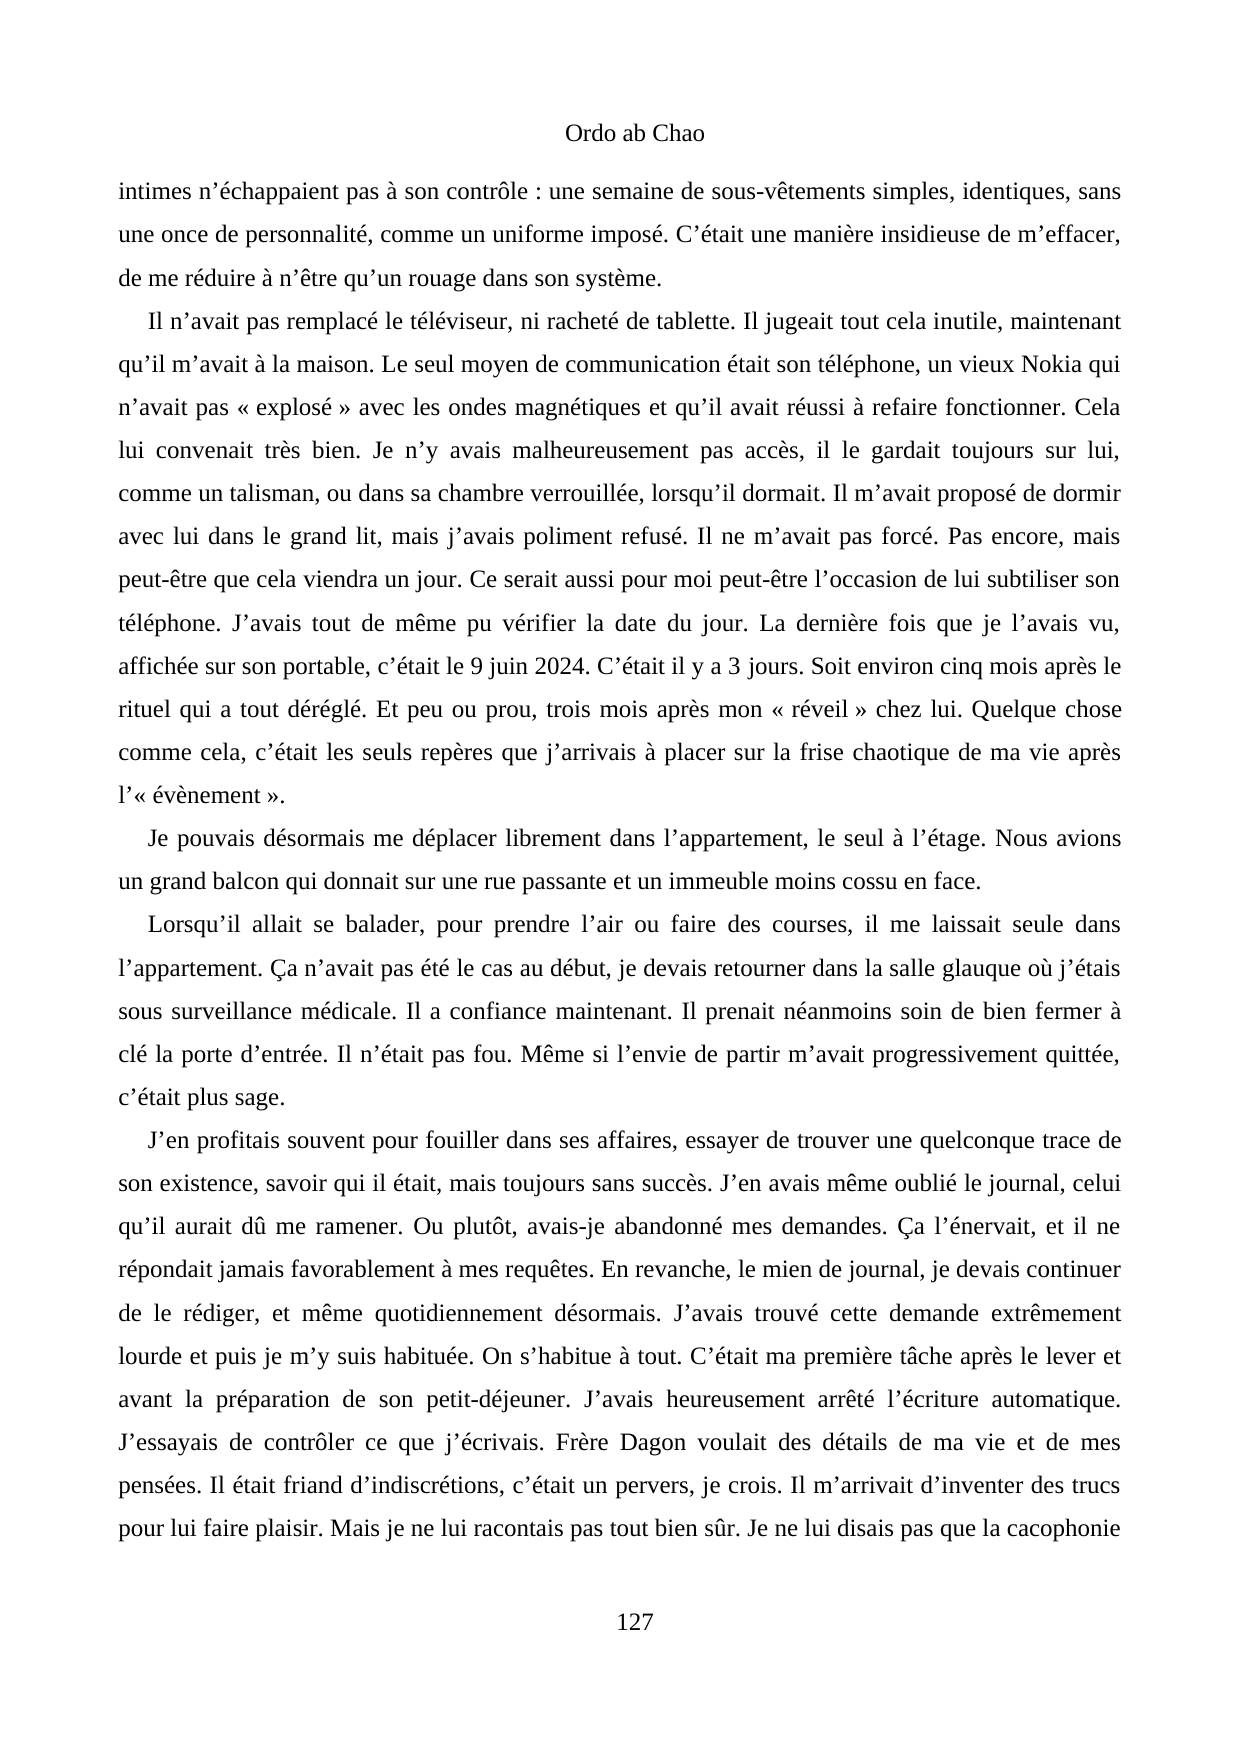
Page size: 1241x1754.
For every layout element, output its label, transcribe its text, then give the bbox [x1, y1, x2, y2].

text J’en profitais souvent pour fouiller dans ses affaires, essayer de trouver une quelconque trace de son existence, savoir qui il était, mais toujours sans succès. J’en avais même oublié le journal, celui qu’il aurait dû me ramener. Ou plutôt, avais-je abandonné mes demandes. Ça l’énervait, et il ne répondait jamais favorablement à mes requêtes. En revanche, le mien de journal, je devais continuer de le rédiger, et même quotidiennement désormais. J’avais trouvé cette demande extrêmement lourde et puis je m’y suis habituée. On s’habitue à tout. C’était ma première tâche après le lever et avant la préparation de son petit-déjeuner. J’avais heureusement arrêté l’écriture automatique. J’essayais de contrôler ce que j’écrivais. Frère Dagon voulait des détails de ma vie et de mes pensées. Il était friand d’indiscrétions, c’était un pervers, je crois. Il m’arrivait d’inventer des trucs pour lui faire plaisir. Mais je ne lui racontais pas tout bien sûr. Je ne lui disais pas que la cacophonie [118, 1125, 1122, 1542]
text Il n’avait pas remplacé le téléviseur, ni racheté de tablette. Il jugeait tout cela inutile, maintenant qu’il m’avait à la maison. Le seul moyen de communication était son téléphone, un vieux Nokia qui n’avait pas « explosé » avec les ondes magnétiques et qu’il avait réussi à refaire fonctionner. Cela lui convenait très bien. Je n’y avais malheureusement pas accès, il le gardait toujours sur lui, comme un talisman, ou dans sa chambre verrouillée, lorsqu’il dormait. Il m’avait proposé de dormir avec lui dans le grand lit, mais j’avais poliment refusé. Il ne m’avait pas forcé. Pas encore, mais peut-être que cela viendra un jour. Ce serait aussi pour moi peut-être l’occasion de lui subtiliser son téléphone. J’avais tout de même pu vérifier la date du jour. La dernière fois que je l’avais vu, affichée sur son portable, c’était le 9 juin 2024. C’était il y a 3 jours. Soit environ cinq mois après le rituel qui a tout déréglé. Et peu ou prou, trois mois après mon « réveil » chez lui. Quelque chose comme cela, c’était les seuls repères que j’arrivais à placer sur la frise chaotique de ma vie après l’« évènement ». [118, 306, 1122, 809]
text Je pouvais désormais me déplacer librement dans l’appartement, le seul à l’étage. Nous avions un grand balcon qui donnait sur une rue passante et un immeuble moins cossu en face. [118, 823, 1122, 895]
text intimes n’échappaient pas à son contrôle : une semaine de sous-vêtements simples, identiques, sans une once de personnalité, comme un uniforme imposé. C’était une manière insidieuse de m’effacer, de me réduire à n’être qu’un rouage dans son système. [118, 176, 1122, 291]
text Lorsqu’il allait se balader, pour prendre l’air ou faire des courses, il me laissait seule dans l’appartement. Ça n’avait pas été le cas au début, je devais retourner dans la salle glauque où j’étais sous surveillance médicale. Il a confiance maintenant. Il prenait néanmoins soin de bien fermer à clé la porte d’entrée. Il n’était pas fou. Même si l’envie de partir m’avait progressivement quittée, c’était plus sage. [118, 909, 1122, 1111]
